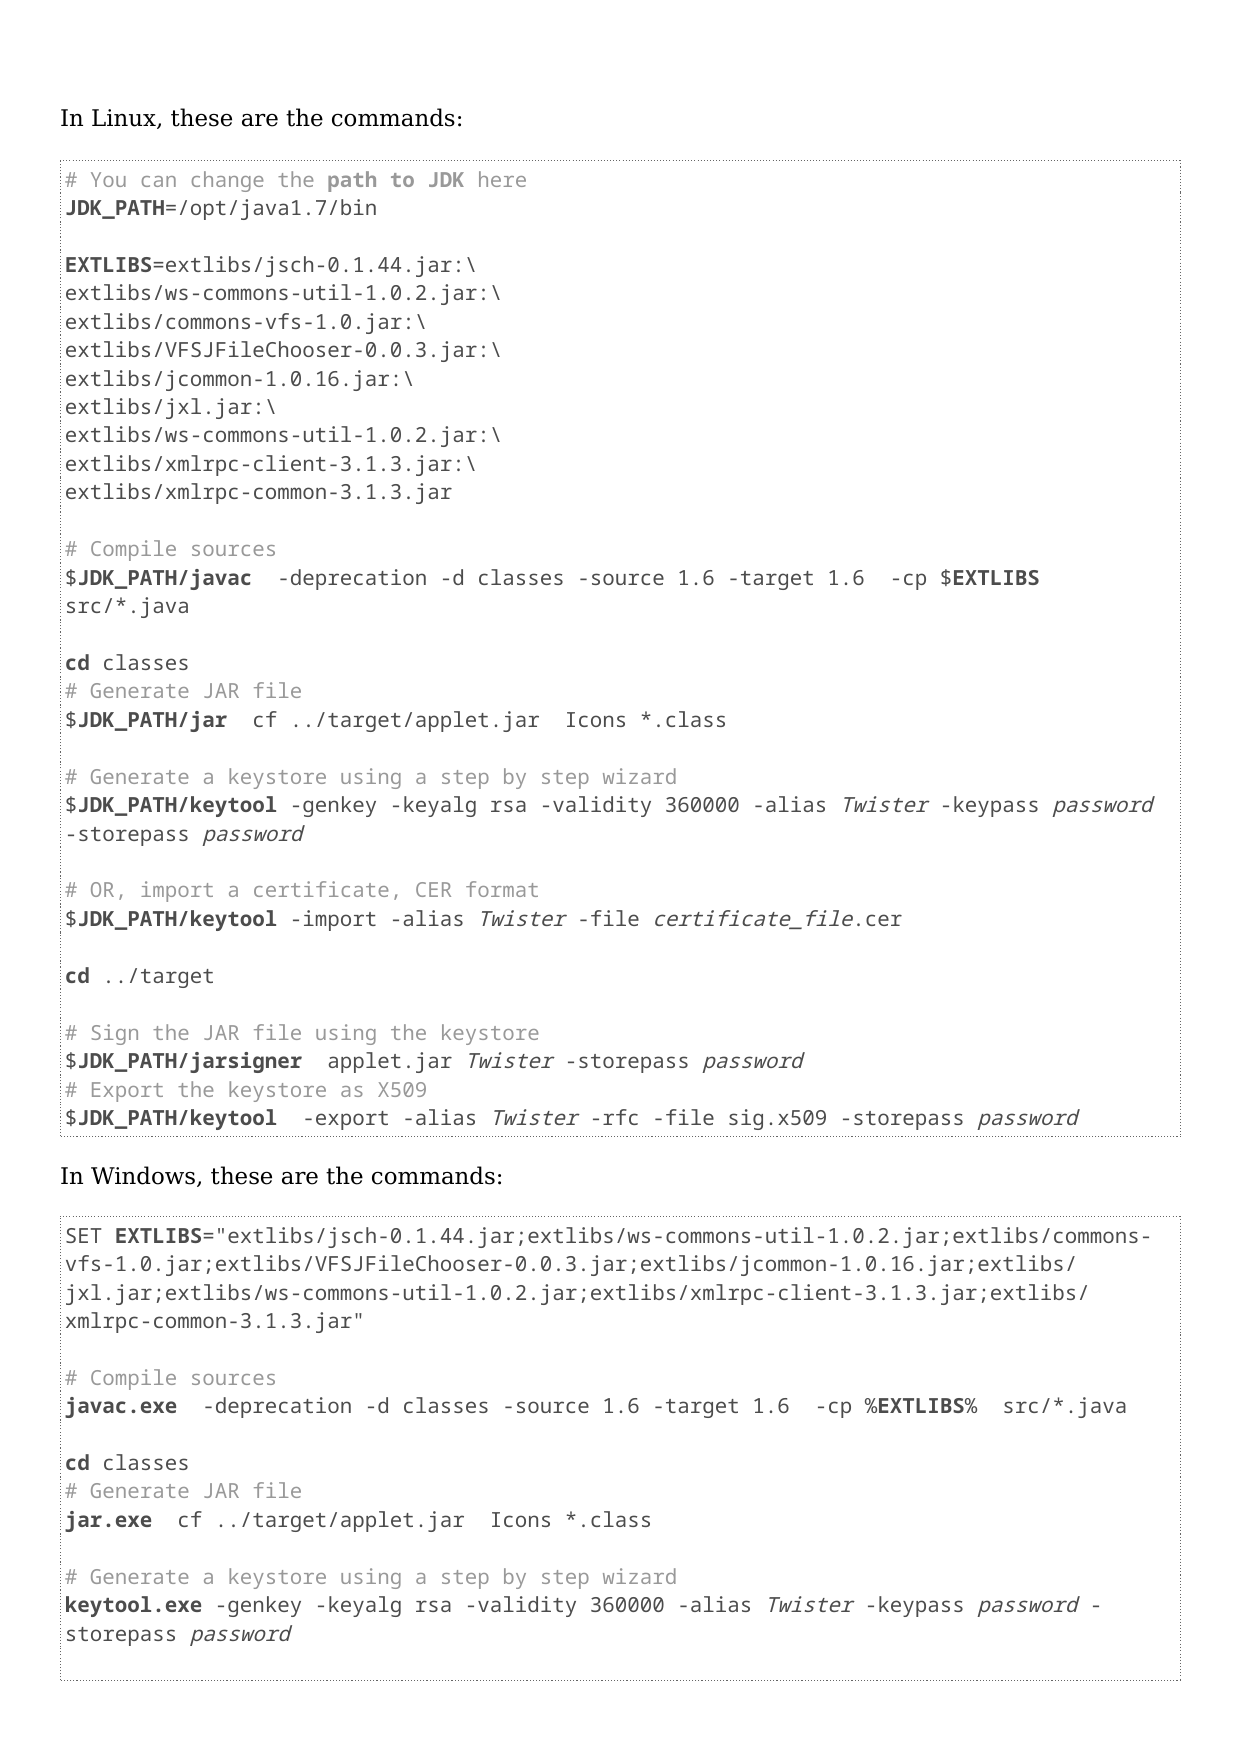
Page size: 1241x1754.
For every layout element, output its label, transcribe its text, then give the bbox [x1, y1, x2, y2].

text # OR, import a certificate, CER format [60, 871, 1181, 899]
text # Sign the JAR file using the keystore [60, 1013, 1181, 1042]
text In Linux, these are the commands: [60, 105, 1181, 132]
text $JDK_PATH/javac -deprecation -d classes -source 1.6 -target 1.6 -cp $EXTLIBS src/*.java [60, 558, 1181, 620]
text $JDK_PATH/keytool -genkey -keyalg rsa -validity 360000 -alias Twister -keypass password -storepass password [60, 786, 1181, 847]
text cd ../target [60, 956, 1181, 989]
text cd classes [60, 643, 1181, 672]
text keytool.exe -genkey -keyalg rsa -validity 360000 -alias Twister -keypass password -storepass password [60, 1586, 1181, 1647]
text JDK_PATH=/opt/java1.7/bin [60, 188, 1181, 222]
text EXTLIBS=extlibs/jsch-0.1.44.jar:\ [60, 245, 1181, 274]
text extlibs/ws-commons-util-1.0.2.jar:\ [60, 416, 1181, 444]
text extlibs/xmlrpc-common-3.1.3.jar [60, 473, 1181, 506]
text extlibs/commons-vfs-1.0.jar:\ [60, 302, 1181, 331]
text extlibs/VFSJFileChooser-0.0.3.jar:\ [60, 331, 1181, 359]
text extlibs/jcommon-1.0.16.jar:\ [60, 359, 1181, 388]
text # Export the keystore as X509 [60, 1070, 1181, 1098]
text # Generate a keystore using a step by step wizard [60, 757, 1181, 786]
text # You can change the path to JDK here [60, 160, 1181, 188]
text $JDK_PATH/keytool -import -alias Twister -file certificate_file.cer [60, 899, 1181, 932]
text # Compile sources [60, 530, 1181, 558]
text In Windows, these are the commands: [60, 1163, 1181, 1189]
text SET EXTLIBS="extlibs/jsch-0.1.44.jar;extlibs/ws-commons-util-1.0.2.jar;extlibs/commons-vfs-1.0.jar;extlibs/VFSJFileChooser-0.0.3.jar;extlibs/jcommon-1.0.16.jar;extlibs/jxl.jar;extlibs/ws-commons-util-1.0.2.jar;extlibs/xmlrpc-client-3.1.3.jar;extlibs/xmlrpc-common-3.1.3.jar" [60, 1216, 1181, 1334]
text javac.exe -deprecation -d classes -source 1.6 -target 1.6 -cp %EXTLIBS% src/*.java [60, 1387, 1181, 1420]
text cd classes [60, 1444, 1181, 1472]
text $JDK_PATH/jarsigner applet.jar Twister -storepass password [60, 1042, 1181, 1070]
text extlibs/ws-commons-util-1.0.2.jar:\ [60, 274, 1181, 302]
text # Generate JAR file [60, 672, 1181, 700]
text # Compile sources [60, 1358, 1181, 1387]
text extlibs/xmlrpc-client-3.1.3.jar:\ [60, 444, 1181, 473]
text $JDK_PATH/jar cf ../target/applet.jar Icons *.class [60, 700, 1181, 733]
text extlibs/jxl.jar:\ [60, 388, 1181, 416]
text # Generate a keystore using a step by step wizard [60, 1557, 1181, 1586]
text $JDK_PATH/keytool -export -alias Twister -rfc -file sig.x509 -storepass password [60, 1098, 1181, 1136]
text # Generate JAR file jar.exe cf ../target/applet.jar Icons *.class [60, 1472, 1181, 1533]
